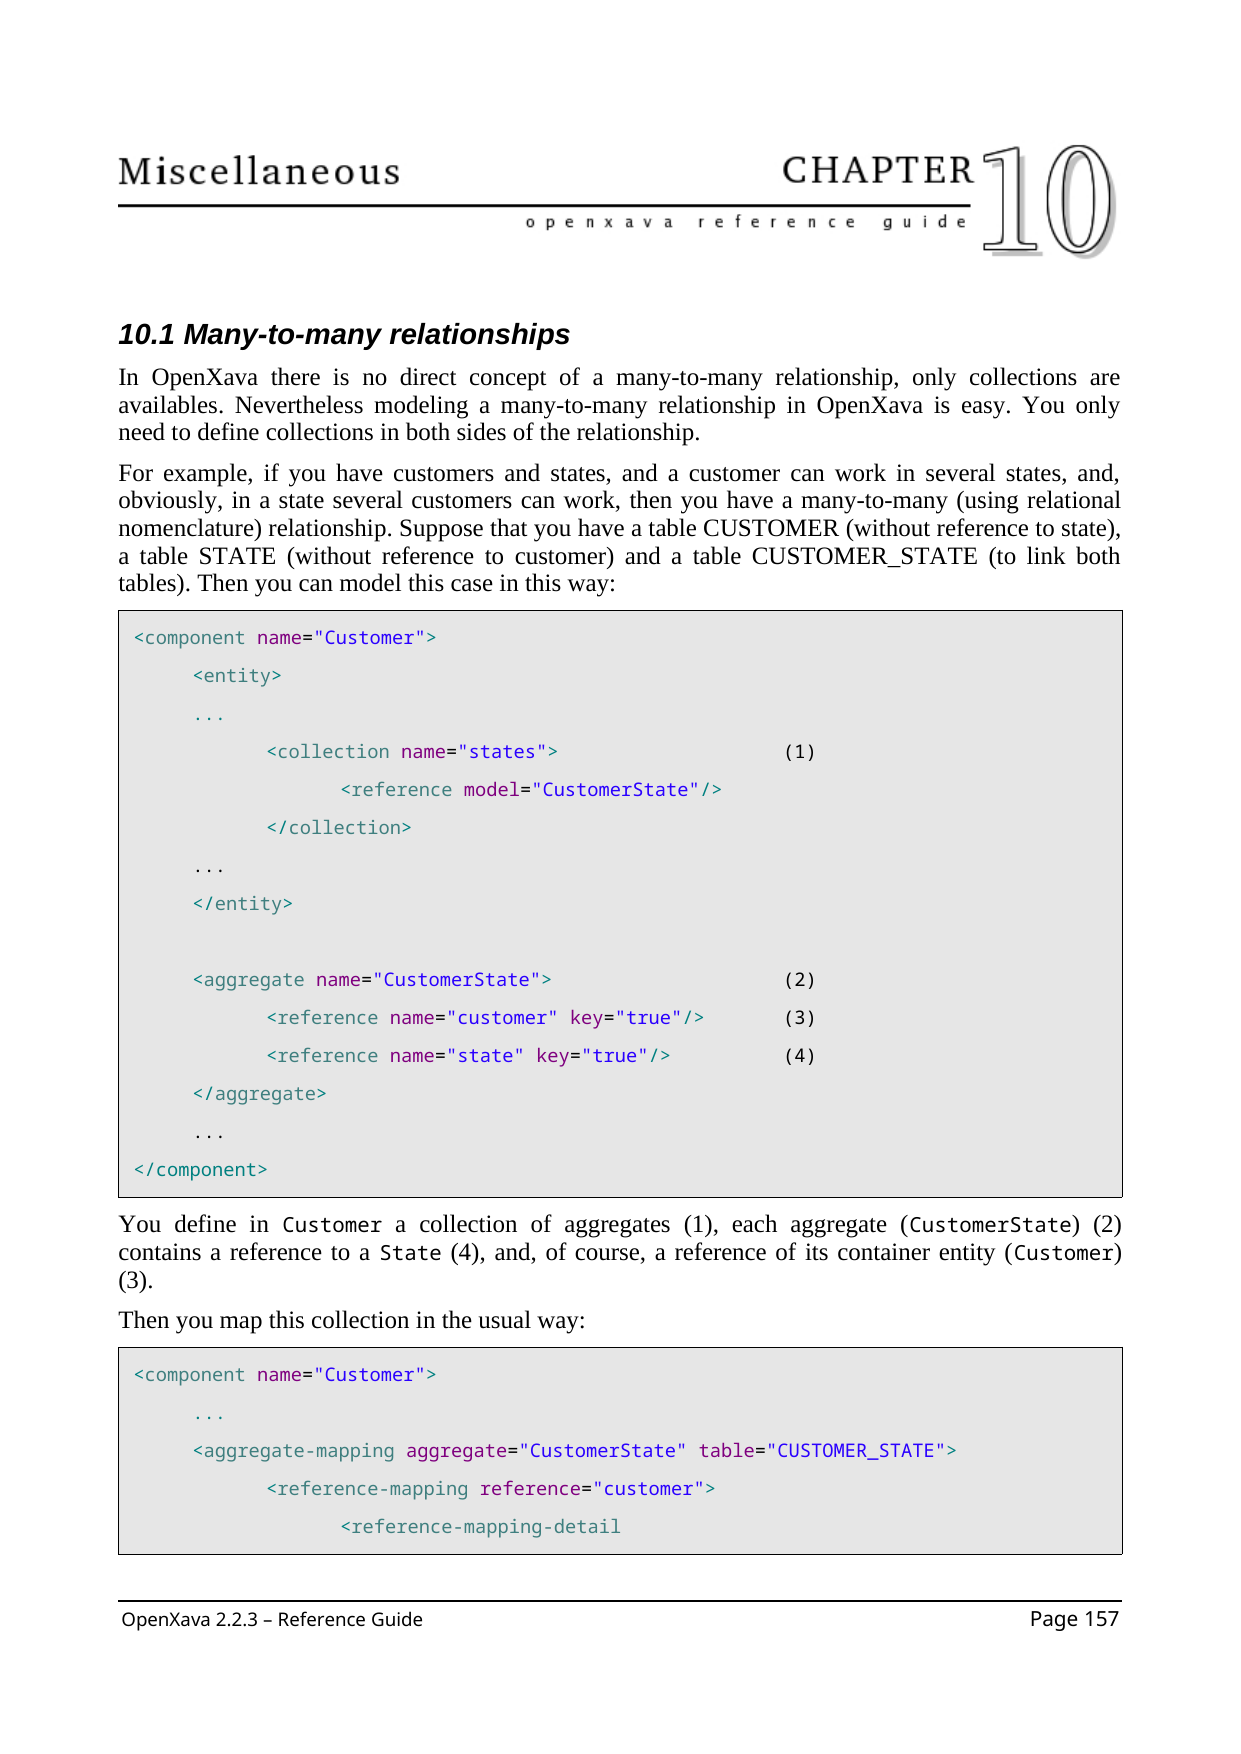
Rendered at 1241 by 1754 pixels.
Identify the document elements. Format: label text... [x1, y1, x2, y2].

text </aggregate> [119, 1066, 1122, 1104]
text ... [119, 1385, 1122, 1423]
text <component name="Customer"> [119, 1348, 1122, 1385]
text <reference-mapping-detail [119, 1499, 1122, 1554]
text You define in Customer a collection of aggregates (1), each aggregate (CustomerState) (2) contains a reference to a State (4), and, of course, a reference of its container entity (Customer) (3). [118, 1210, 1122, 1294]
subtitle Many-to-many relationships [118, 318, 1122, 351]
text <reference model="CustomerState"/> [119, 762, 1122, 800]
text <reference name="customer" key="true"/> (3) [119, 990, 1122, 1028]
text </collection> [119, 800, 1122, 838]
subtitle Miscellaneous [118, 288, 1122, 293]
text <collection name="states"> (1) [119, 724, 1122, 762]
text <entity> [119, 648, 1122, 686]
text ... [119, 686, 1122, 724]
text <reference-mapping reference="customer"> [119, 1461, 1122, 1499]
picture [118, 118, 1122, 288]
text <aggregate-mapping aggregate="CustomerState" table="CUSTOMER_STATE"> [119, 1423, 1122, 1461]
text <reference name="state" key="true"/> (4) [119, 1028, 1122, 1066]
text <component name="Customer"> [119, 611, 1122, 648]
text Then you map this collection in the usual way: [118, 1306, 1122, 1334]
text ... [119, 838, 1122, 876]
text <aggregate name="CustomerState"> (2) [119, 952, 1122, 990]
text </component> [119, 1142, 1122, 1197]
text For example, if you have customers and states, and a customer can work in several states, and, obviously, in a state several customers can work, then you have a many-to-many (using relational nomenclature) relationship. Suppose that you have a table CUSTOMER (without reference to state), a table STATE (without reference to customer) and a table CUSTOMER_STATE (to link both tables). Then you can model this case in this way: [118, 459, 1122, 597]
text ... [119, 1104, 1122, 1142]
text In OpenXava there is no direct concept of a many-to-many relationship, only collections are availables. Nevertheless modeling a many-to-many relationship in OpenXava is easy. You only need to define collections in both sides of the relationship. [118, 363, 1122, 446]
text </entity> [119, 876, 1122, 914]
